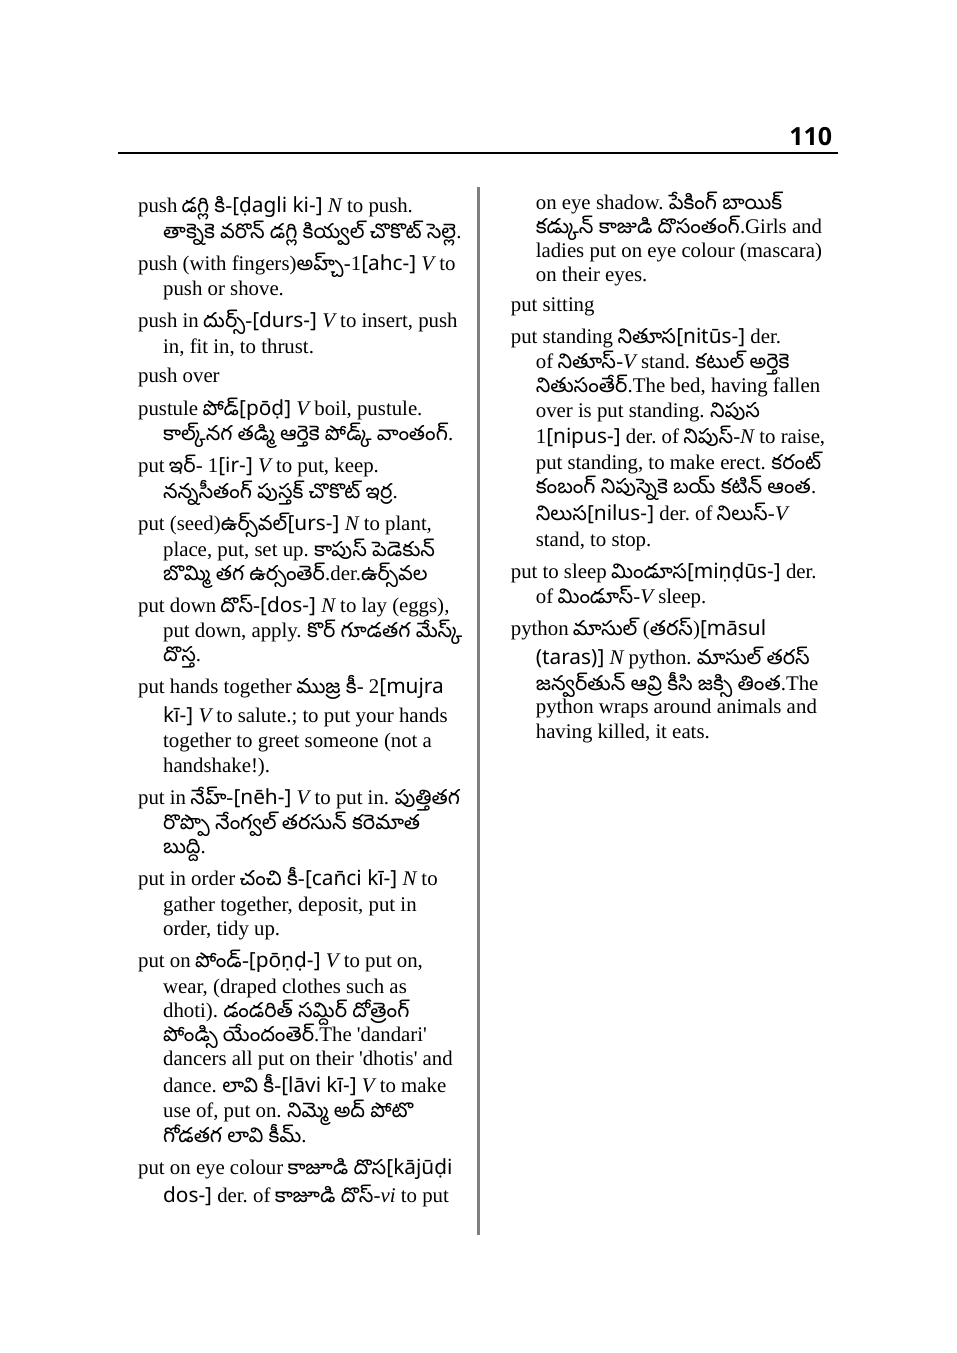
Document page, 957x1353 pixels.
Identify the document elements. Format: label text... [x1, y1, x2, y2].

text put sitting [492, 288, 837, 318]
text on eye shadow. పేకింగ్ బాయిక్ కడ్కున్ కాజుడి దొసంతంగ్.Girls and ladies put on eye colour (mascara) on their eyes. [492, 188, 837, 288]
text putఇర్- 1[ir-] V to put, keep. నన్నసీతంగ్ పుస్తక్ చొకొట్ ఇర్ర. [119, 447, 465, 505]
text put on eye colourకాజూడి దొస[kājūḍi dos-] der. ofకాజూడి దొస్-vi to put [119, 1149, 465, 1213]
text put standingనితూస[nitūs-] der. ofనితూస్-V stand. కటుల్ అర్తెకె నితుసంతేర్.The bed, having fallen over is put standing. నిపుస 1[nipus-] der. ofనిపుస్-N to raise, put standing, to make erect. కరంట్ కంబంగ్ నిపుస్నెకె బయ్ కటిన్ ఆంత. నిలుస[nilus-] der. ofనిలుస్-V stand, to stop. [492, 318, 837, 553]
text push (with fingers)అహ్చ్-1[ahc-] V to push or shove. [119, 245, 465, 302]
text put to sleepమిండూస[miṇḍūs-] der. ofమిండూస్-V sleep. [492, 553, 837, 610]
text pustuleపోడ్[pōḍ] V boil, pustule. కాల్క్‌నగ తడ్మి ఆర్తెకె పోడ్క్ వాంతంగ్. [119, 389, 465, 447]
text push inదుర్స్-[durs-] V to insert, push in, fit in, to thrust. [119, 302, 465, 360]
text push over [119, 360, 465, 389]
text put downదొస్-[dos-] N to lay (eggs), put down, apply. కొర్ గూడతగ మేస్క్ దొస్త. [119, 587, 465, 668]
text put onపోండ్-[pōṇḍ-] V to put on, wear, (draped clothes such as dhoti). డండరిత్ సమ్దిర్ దోత్రెంగ్ పోండ్సి యేందంతెర్.The 'dandari' dancers all put on their 'dhotis' and dance. లావి కీ-[lāvi kī-] V to make use of, put on. నిమ్మె అద్ పోటొ గోడతగ లావి కీమ్. [119, 942, 465, 1149]
text put (seed)ఉర్స్‌వల్[urs-] N to plant, place, put, set up. కాపుస్ పెడెకున్ బొమ్మి తగ ఉర్సంతెర్.der.ఉర్స్‌వల [119, 505, 465, 587]
text put in orderచంచి కీ-[can̄ci kī-] N to gather together, deposit, put in order, tidy up. [119, 860, 465, 942]
text pushడగ్లి కి-[ḍagli ki-] N to push. తాక్నెకె వరొన్ డగ్లి కియ్వల్ చొకొట్ సెల్లె. [119, 188, 465, 245]
text pythonమాసుల్ (తరస్)[māsul (taras)] N python. మాసుల్ తరస్ జన్వర్‌తున్ ఆవ్రి కీసి జక్సి తింత.The python wraps around animals and having killed, it eats. [492, 610, 837, 747]
text put inనేహ్-[nēh-] V to put in. పుత్తితగ రొప్పొ నేంగ్వల్ తరసున్ కరెమాత బుద్ది. [119, 779, 465, 860]
text put hands togetherముజ్ర కీ- 2[mujra kī-] V to salute.; to put your hands together to greet someone (not a handshake!). [119, 668, 465, 779]
